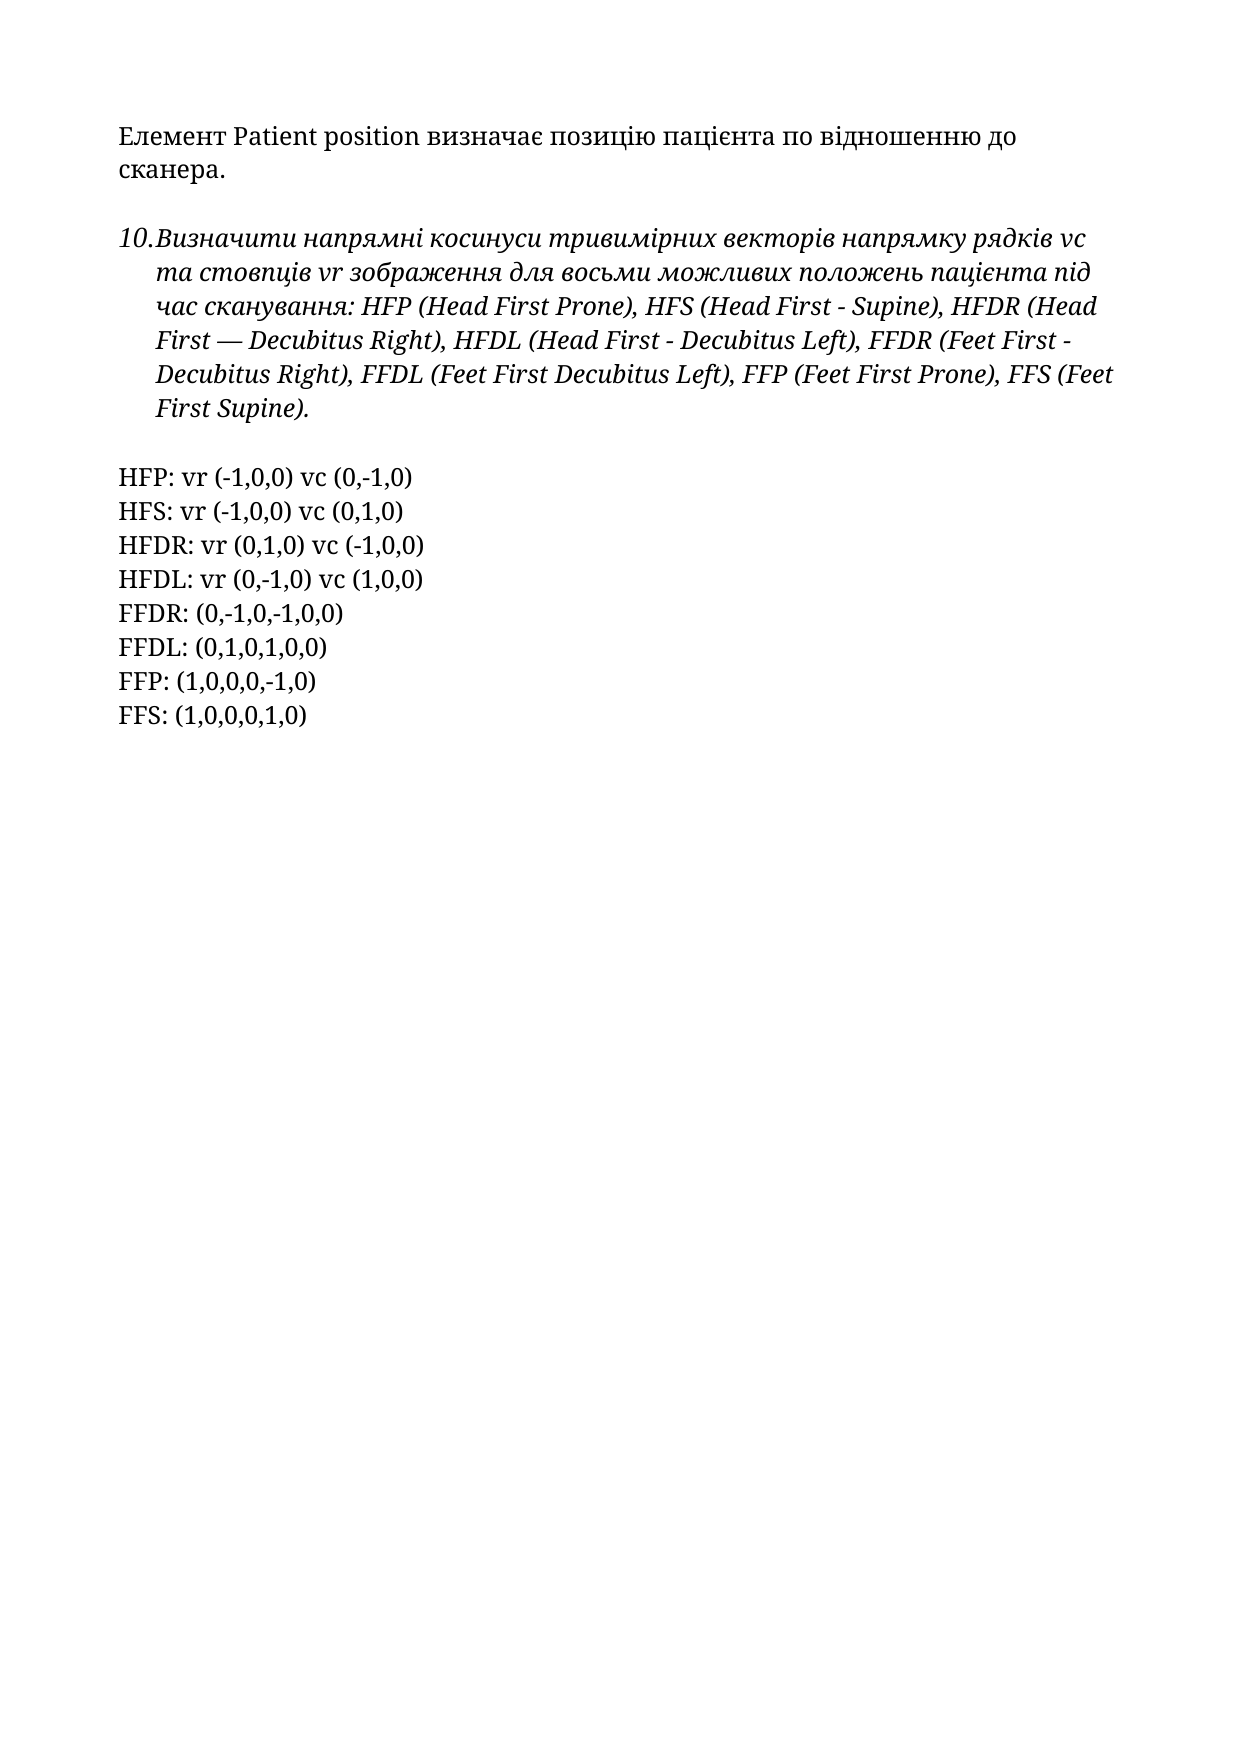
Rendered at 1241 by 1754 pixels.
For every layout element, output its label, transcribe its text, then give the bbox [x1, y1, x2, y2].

text FFP: (1,0,0,0,-1,0) [118, 664, 1122, 698]
text FFDR: (0,-1,0,-1,0,0) [118, 596, 1122, 629]
text Елемент Patient position визначає позицію пацієнта по відношенню до сканера. [118, 118, 1122, 186]
text FFS: (1,0,0,0,1,0) [118, 698, 1122, 732]
list Визначити напрямні косинуси тривимірних векторів напрямку рядків vс та стовпців vr зображення для восьми можливих положень пацієнта під час сканування: HFP (Head First Prone), HFS (Head First - Supine), HFDR (Head First — Decubitus Right), HFDL (Head First - Decubitus Left), FFDR (Feet First - Decubitus Right), FFDL (Feet First Decubitus Left), FFP (Feet First Prone), FFS (Feet First Supine). [118, 220, 1122, 425]
text FFDL: (0,1,0,1,0,0) [118, 629, 1122, 664]
text HFS: vr (-1,0,0) vc (0,1,0) [118, 493, 1122, 527]
text HFDR: vr (0,1,0) vc (-1,0,0) [118, 527, 1122, 561]
text HFP: vr (-1,0,0) vc (0,-1,0) [118, 459, 1122, 493]
text HFDL: vr (0,-1,0) vc (1,0,0) [118, 561, 1122, 596]
